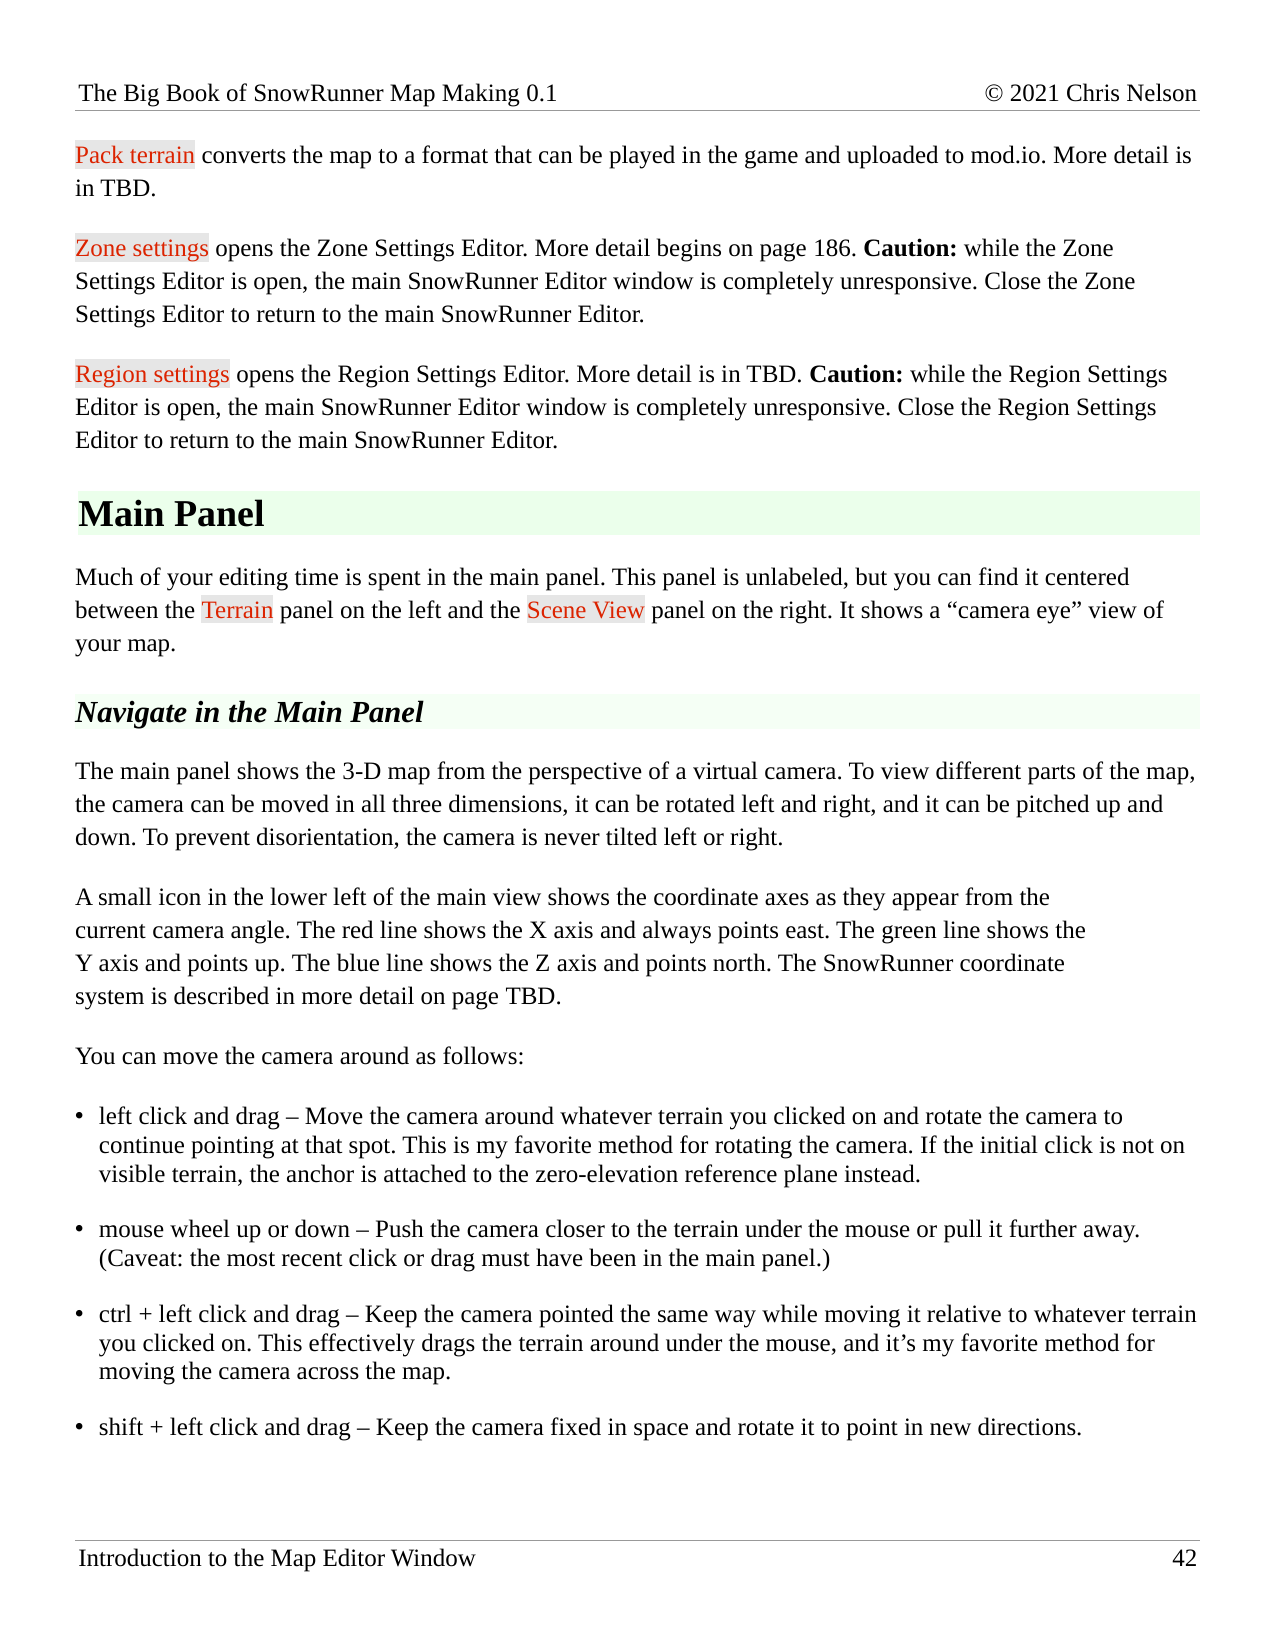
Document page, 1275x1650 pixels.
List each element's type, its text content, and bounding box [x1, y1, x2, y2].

text Much of your editing time is spent in the main panel. This panel is unlabeled, but you can find it centered between the Terrain panel on the left and the Scene View panel on the right. It shows a “camera eye” view of your map. [75, 562, 1200, 656]
subtitle Main Panel [78, 491, 1200, 535]
list left click and drag – Move the camera around whatever terrain you clicked on and rotate the camera to continue pointing at that spot. This is my favorite method for rotating the camera. If the initial click is not on visible terrain, the anchor is attached to the zero-elevation reference plane instead. [75, 1101, 1200, 1187]
list ctrl + left click and drag – Keep the camera pointed the same way while moving it relative to whatever terrain you clicked on. This effectively drags the terrain around under the mouse, and it’s my favorite method for moving the camera across the map. [75, 1299, 1200, 1385]
text Zone settings opens the Zone Settings Editor. More detail begins on page 186. Caution: while the Zone Settings Editor is open, the main SnowRunner Editor window is completely unresponsive. Close the Zone Settings Editor to return to the main SnowRunner Editor. [75, 233, 1200, 328]
text Region settings opens the Region Settings Editor. More detail is in TBD. Caution: while the Region Settings Editor is open, the main SnowRunner Editor window is completely unresponsive. Close the Region Settings Editor to return to the main SnowRunner Editor. [75, 359, 1200, 454]
subtitle Navigate in the Main Panel [75, 694, 1200, 729]
text Pack terrain converts the map to a format that can be played in the game and uploaded to mod.io. More detail is in TBD. [75, 140, 1200, 202]
text A small icon in the lower left of the main view shows the coordinate axes as they appear from the current camera angle. The red line shows the X axis and always points east. The green line shows the Y axis and points up. The blue line shows the Z axis and points north. The SnowRunner coordinate system is described in more detail on page TBD. [75, 882, 1200, 1010]
list mouse wheel up or down – Push the camera closer to the terrain under the mouse or pull it further away. (Caveat: the most recent click or drag must have been in the main panel.) [75, 1214, 1200, 1272]
text You can move the camera around as follows: [75, 1041, 1200, 1070]
text The main panel shows the 3‑D map from the perspective of a virtual camera. To view different parts of the map, the camera can be moved in all three dimensions, it can be rotated left and right, and it can be pitched up and down. To prevent disorientation, the camera is never tilted left or right. [75, 756, 1200, 851]
list shift + left click and drag – Keep the camera fixed in space and rotate it to point in new directions. [75, 1412, 1200, 1441]
